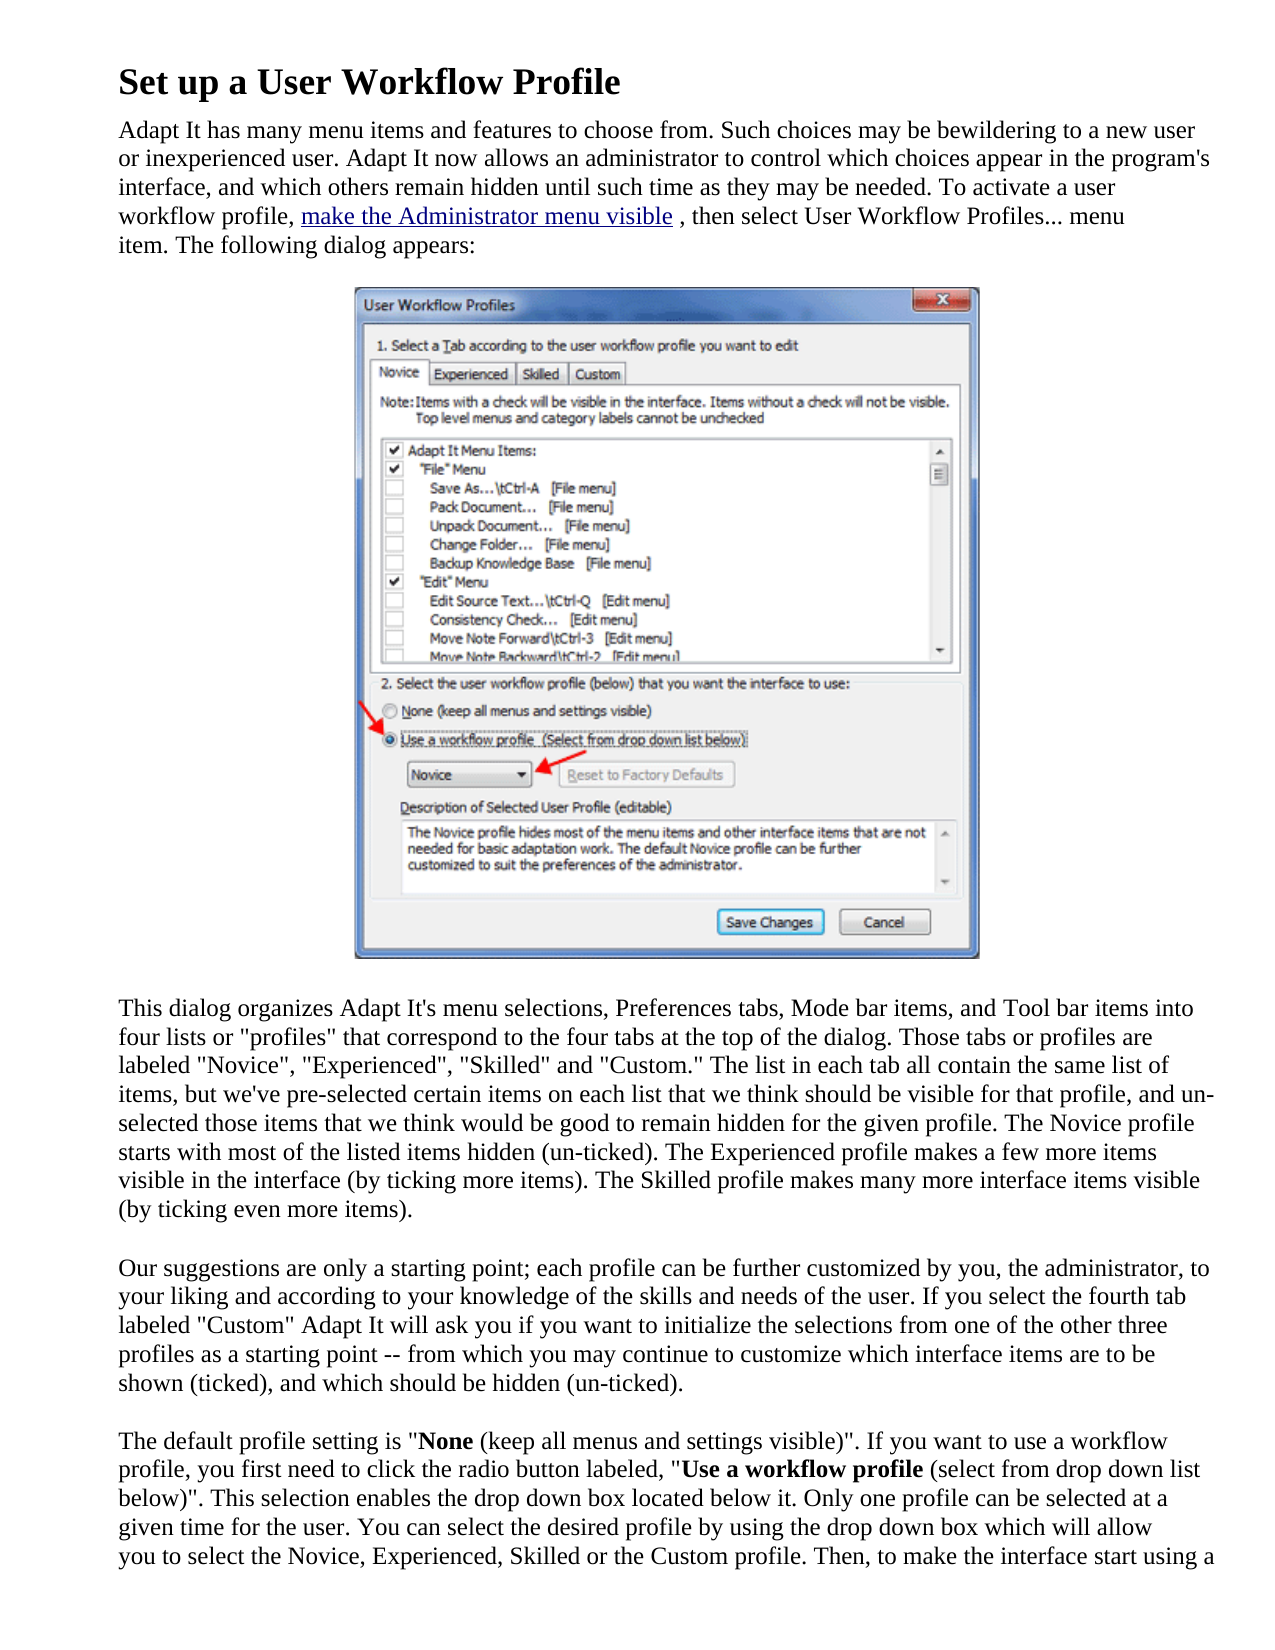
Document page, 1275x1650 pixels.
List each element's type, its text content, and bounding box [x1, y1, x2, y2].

text Our suggestions are only a starting point; each profile can be further customized by you, the administrator, to your liking and according to your knowledge of the skills and needs of the user. If you select the fourth tab labeled "Custom" Adapt It will ask you if you want to initialize the selections from one of the other three profiles as a starting point -- from which you may continue to customize which interface items are to be shown (ticked), and which should be hidden (un-ticked). [118, 1253, 1216, 1396]
picture [354, 287, 980, 959]
text The default profile setting is "None (keep all menus and settings visible)". If you want to use a workflow profile, you first need to click the radio button labeled, "Use a workflow profile (select from drop down list below)". This selection enables the drop down box located below it. Only one profile can be selected at a given time for the user. You can select the desired profile by using the drop down box which will allow you to select the Novice, Experienced, Skilled or the Custom profile. Then, to make the interface start using a [118, 1426, 1216, 1569]
text This dialog organizes Adapt It's menu selections, Preferences tabs, Mode bar items, and Tool bar items into four lists or "profiles" that correspond to the four tabs at the top of the dialog. Those tabs or profiles are labeled "Novice", "Experienced", "Skilled" and "Custom." The list in each tab all contain the same list of items, but we've pre-selected certain items on each list that we think should be visible for that profile, and un-selected those items that we think would be good to remain hidden for the given profile. The Novice profile starts with most of the listed items hidden (un-ticked). The Experienced profile makes a few more items visible in the interface (by ticking more items). The Skilled profile makes many more interface items visible (by ticking even more items). [118, 993, 1216, 1223]
text Adapt It has many menu items and features to choose from. Such choices may be bewildering to a new user or inexperienced user. Adapt It now allows an administrator to control which choices appear in the program's interface, and which others remain hidden until such time as they may be needed. To activate a user workflow profile, make the Administrator menu visible , then select User Workflow Profiles... menu item. The following dialog appears: [118, 115, 1216, 258]
subtitle Set up a User Workflow Profile [118, 59, 1216, 102]
